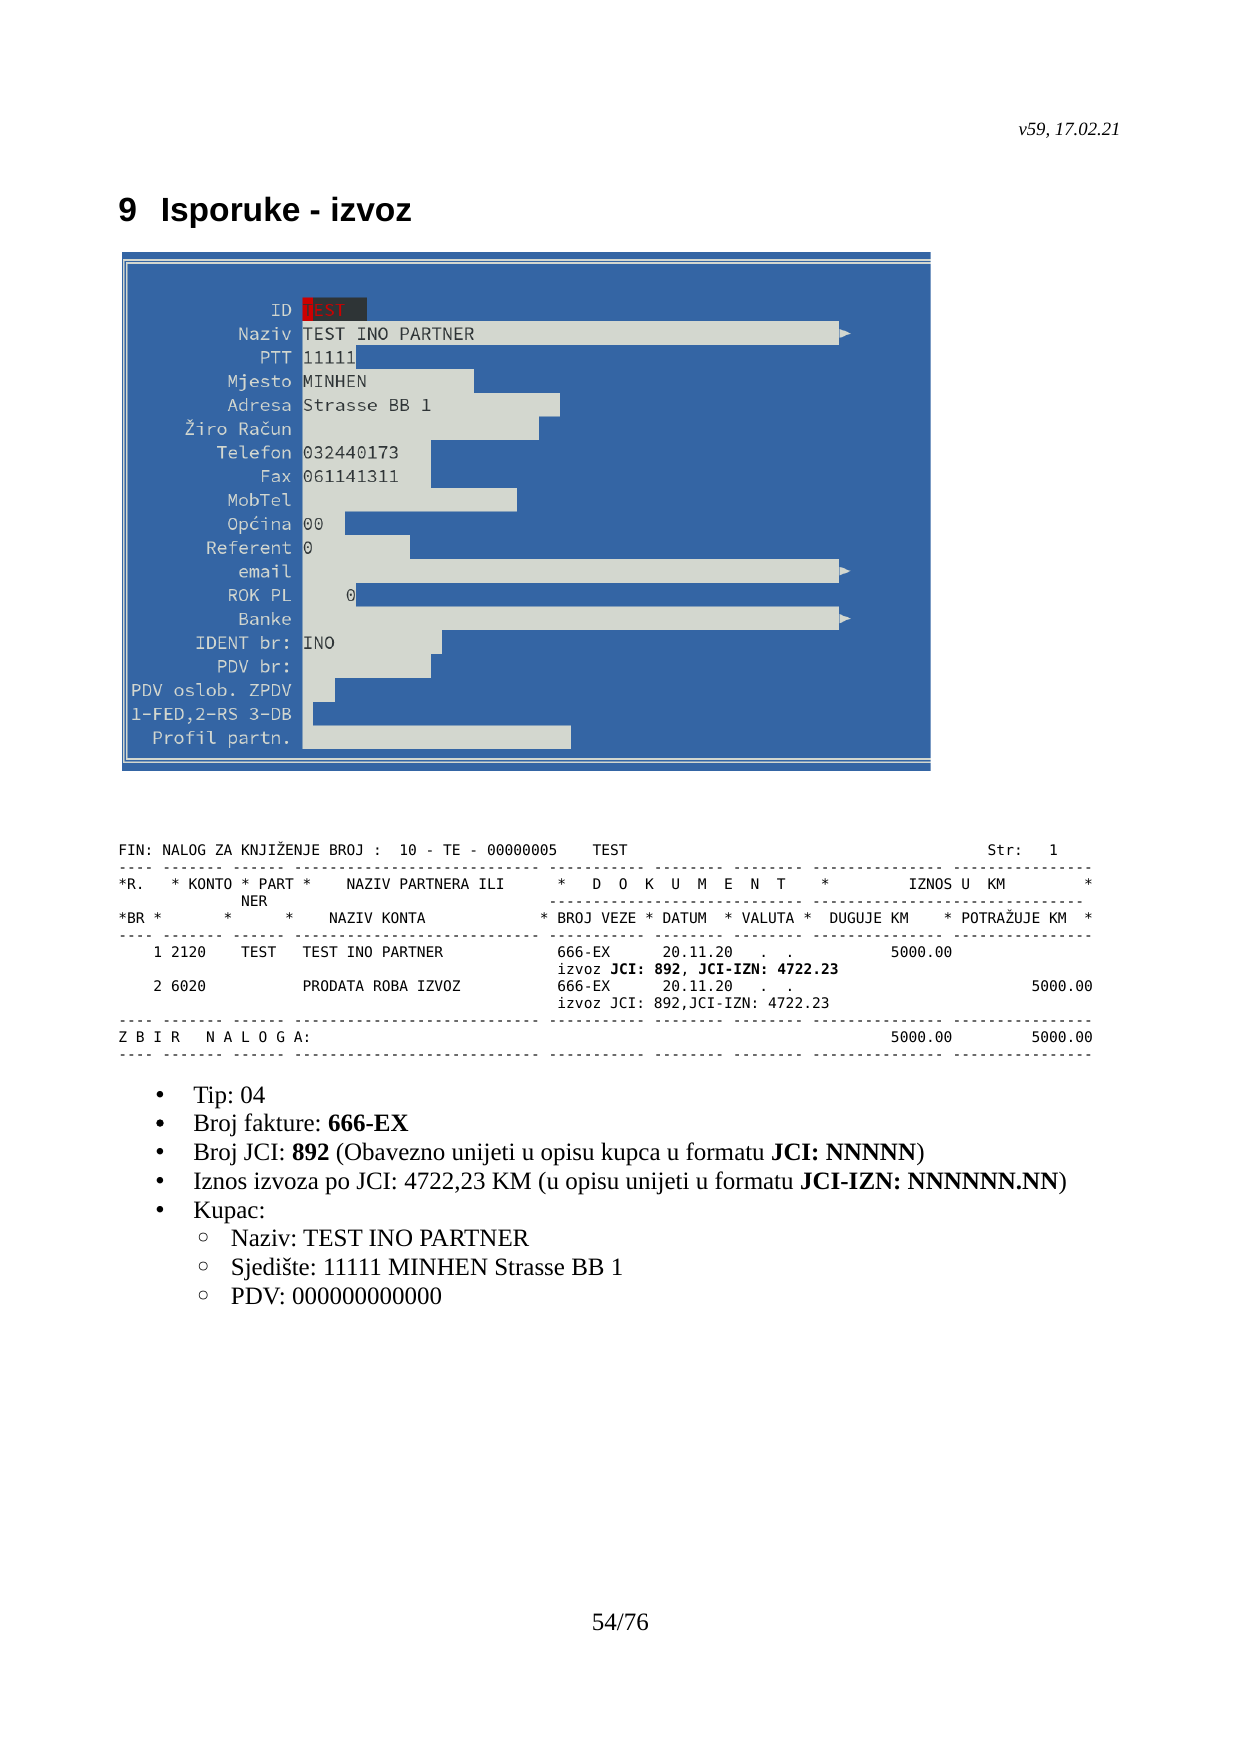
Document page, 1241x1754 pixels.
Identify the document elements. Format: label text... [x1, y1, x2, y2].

text FIN: NALOG ZA KNJIŽENJE BROJ : 10 - TE - 00000005 TEST Str: 1 [118, 842, 1122, 859]
text *R. * KONTO * PART * NAZIV PARTNERA ILI * D O K U M E N T * IZNOS U KM * [118, 876, 1122, 893]
text 1 2120 TEST TEST INO PARTNER 666-EX 20.11.20 . . 5000.00 [118, 944, 1122, 961]
text izvoz JCI: 892, JCI-IZN: 4722.23 [118, 961, 1122, 978]
list Tip: 04 [156, 1080, 1122, 1108]
text 2 6020 PRODATA ROBA IZVOZ 666-EX 20.11.20 . . 5000.00 [118, 978, 1122, 995]
list Kupac: [156, 1195, 1122, 1223]
text ---- ------- ------ ---------------------------- ----------- -------- -------- --------------- ---------------- [118, 1012, 1122, 1029]
list Broj fakture: 666-EX [156, 1108, 1122, 1137]
list Broj JCI: 892 (Obavezno unijeti u opisu kupca u formatu JCI: NNNNN) [156, 1137, 1122, 1166]
text *BR * * * NAZIV KONTA * BROJ VEZE * DATUM * VALUTA * DUGUJE KM * POTRAŽUJE KM * [118, 910, 1122, 927]
text izvoz JCI: 892,JCI-IZN: 4722.23 [118, 995, 1122, 1012]
list Naziv: TEST INO PARTNER [193, 1223, 1122, 1252]
text ---- ------- ------ ---------------------------- ----------- -------- -------- --------------- ---------------- [118, 859, 1122, 876]
text ---- ------- ------ ---------------------------- ----------- -------- -------- --------------- ---------------- [118, 1046, 1122, 1063]
list Sjedište: 11111 MINHEN Strasse BB 1 [193, 1252, 1122, 1281]
list PDV: 000000000000 [193, 1281, 1122, 1310]
list Iznos izvoza po JCI: 4722,23 KM (u opisu unijeti u formatu JCI-IZN: NNNNNN.NN) [156, 1166, 1122, 1195]
text Z B I R N A L O G A: 5000.00 5000.00 [118, 1029, 1122, 1046]
subtitle Isporuke - izvoz [118, 190, 1122, 229]
text NER ----------------------------- ------------------------------- [118, 893, 1122, 910]
picture [122, 252, 931, 771]
text ---- ------- ------ ---------------------------- ----------- -------- -------- --------------- ---------------- [118, 927, 1122, 944]
